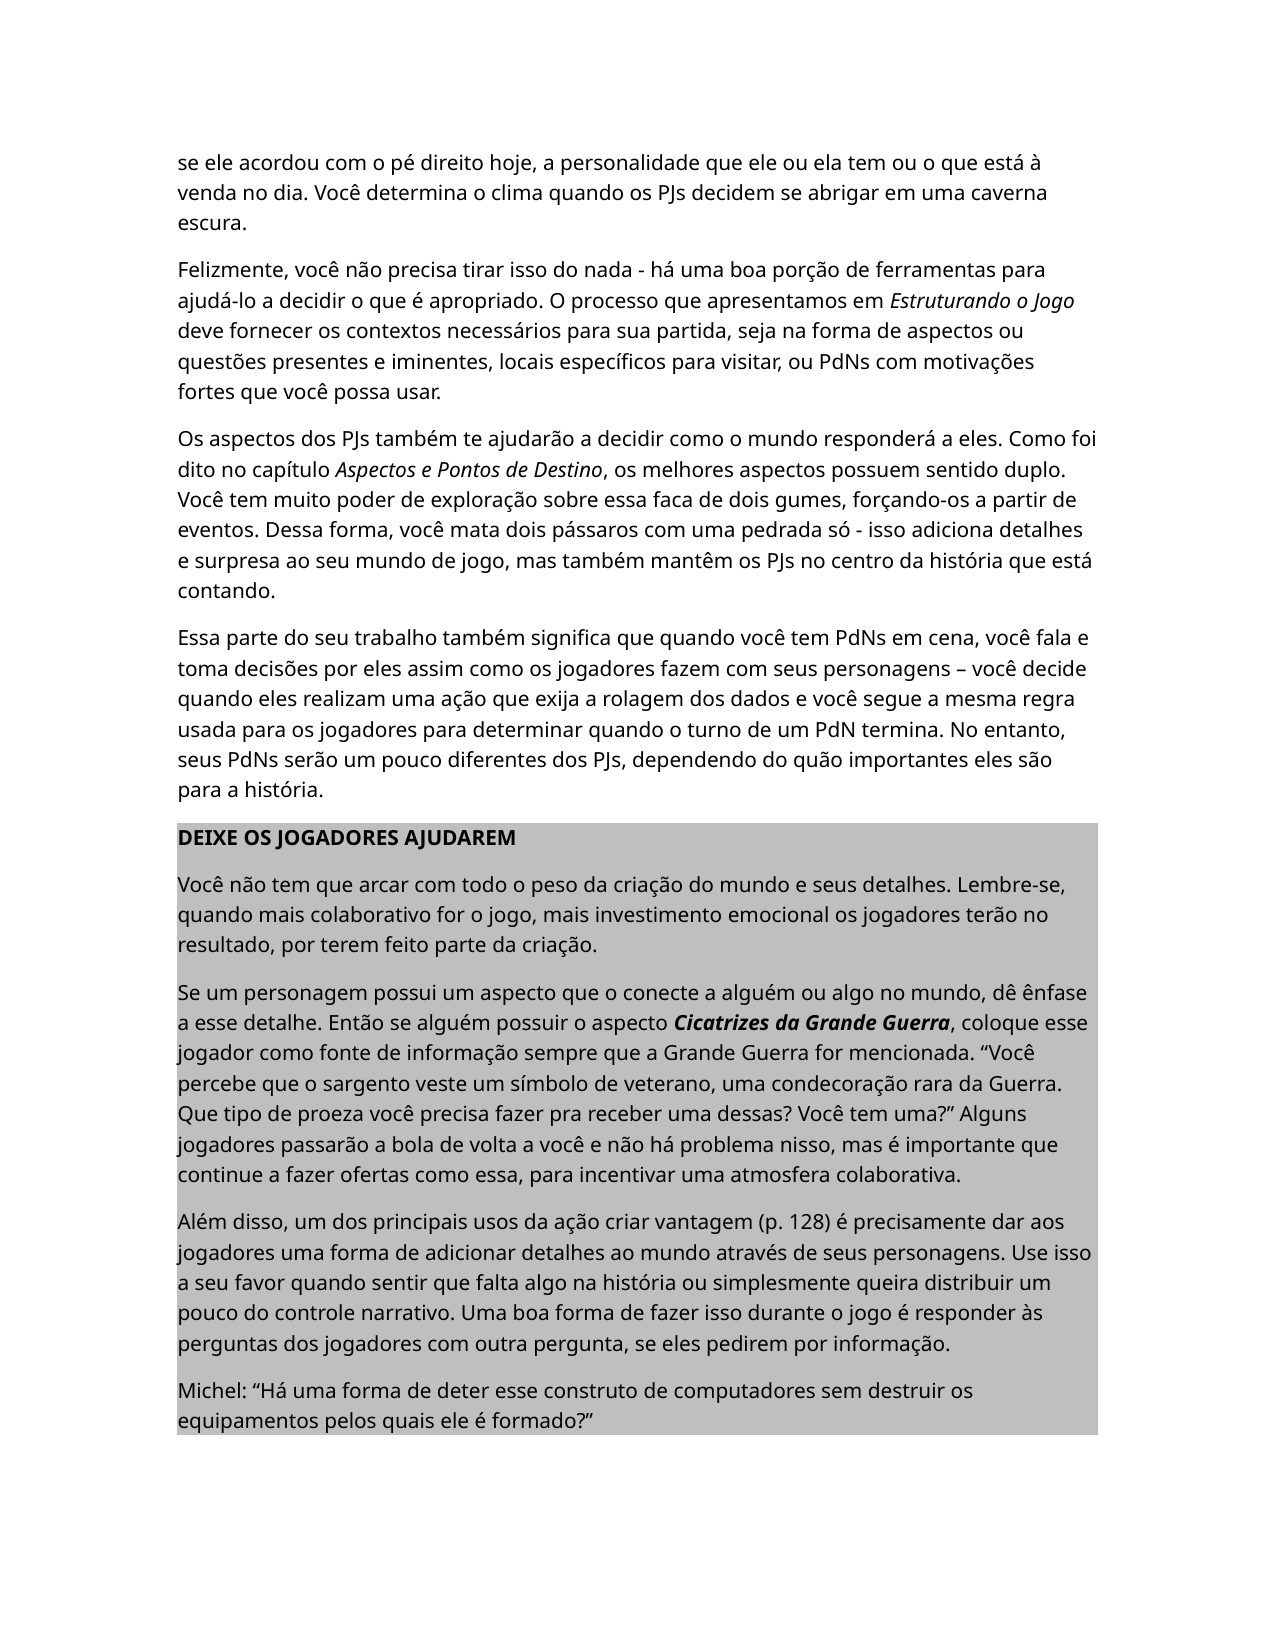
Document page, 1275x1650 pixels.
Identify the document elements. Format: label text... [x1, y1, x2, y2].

text Essa parte do seu trabalho também significa que quando você tem PdNs em cena, você fala e toma decisões por eles assim como os jogadores fazem com seus personagens – você decide quando eles realizam uma ação que exija a rolagem dos dados e você segue a mesma regra usada para os jogadores para determinar quando o turno de um PdN termina. No entanto, seus PdNs serão um pouco diferentes dos PJs, dependendo do quão importantes eles são para a história. [177, 623, 1098, 804]
text Os aspectos dos PJs também te ajudarão a decidir como o mundo responderá a eles. Como foi dito no capítulo Aspectos e Pontos de Destino, os melhores aspectos possuem sentido duplo. Você tem muito poder de exploração sobre essa faca de dois gumes, forçando-os a partir de eventos. Dessa forma, você mata dois pássaros com uma pedrada só - isso adiciona detalhes e surpresa ao seu mundo de jogo, mas também mantêm os PJs no centro da história que está contando. [177, 424, 1098, 605]
text Se um personagem possui um aspecto que o conecte a alguém ou algo no mundo, dê ênfase a esse detalhe. Então se alguém possuir o aspecto Cicatrizes da Grande Guerra, coloque esse jogador como fonte de informação sempre que a Grande Guerra for mencionada. “Você percebe que o sargento veste um símbolo de veterano, uma condecoração rara da Guerra. Que tipo de proeza você precisa fazer pra receber uma dessas? Você tem uma?” Alguns jogadores passarão a bola de volta a você e não há problema nisso, mas é importante que continue a fazer ofertas como essa, para incentivar uma atmosfera colaborativa. [177, 978, 1098, 1188]
text DEIXE OS JOGADORES AJUDAREM [177, 823, 1098, 851]
text Você não tem que arcar com todo o peso da criação do mundo e seus detalhes. Lembre-se, quando mais colaborativo for o jogo, mais investimento emocional os jogadores terão no resultado, por terem feito parte da criação. [177, 870, 1098, 959]
text Felizmente, você não precisa tirar isso do nada - há uma boa porção de ferramentas para ajudá-lo a decidir o que é apropriado. O processo que apresentamos em Estruturando o Jogo deve fornecer os contextos necessários para sua partida, seja na forma de aspectos ou questões presentes e iminentes, locais específicos para visitar, ou PdNs com motivações fortes que você possa usar. [177, 256, 1098, 406]
text Além disso, um dos principais usos da ação criar vantagem (p. 128) é precisamente dar aos jogadores uma forma de adicionar detalhes ao mundo através de seus personagens. Use isso a seu favor quando sentir que falta algo na história ou simplesmente queira distribuir um pouco do controle narrativo. Uma boa forma de fazer isso durante o jogo é responder às perguntas dos jogadores com outra pergunta, se eles pedirem por informação. [177, 1207, 1098, 1357]
text Michel: “Há uma forma de deter esse construto de computadores sem destruir os equipamentos pelos quais ele é formado?” [177, 1376, 1098, 1435]
text se ele acordou com o pé direito hoje, a personalidade que ele ou ela tem ou o que está à venda no dia. Você determina o clima quando os PJs decidem se abrigar em uma caverna escura. [177, 148, 1098, 237]
